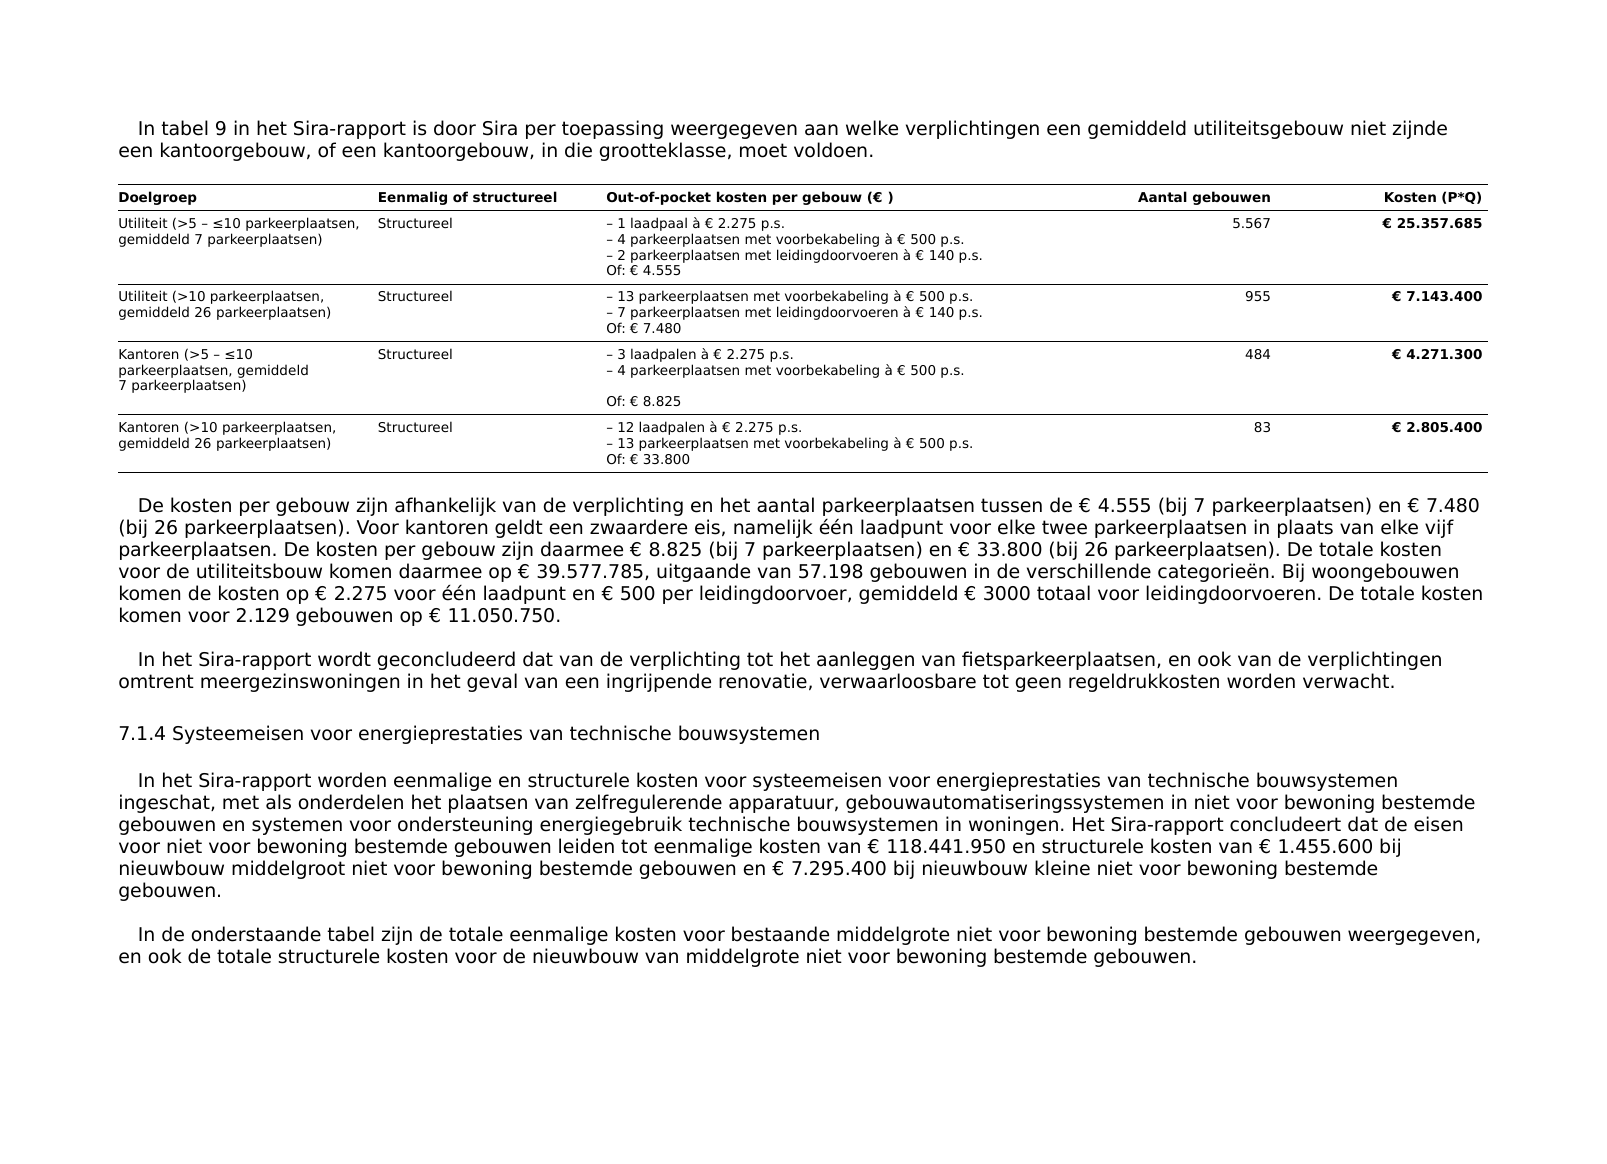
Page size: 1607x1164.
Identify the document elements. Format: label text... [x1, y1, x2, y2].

table_cell € 4.271.300 [1277, 342, 1488, 394]
table_header Doelgroep [118, 185, 372, 210]
table_cell [1108, 394, 1277, 414]
table_cell 83 [1108, 415, 1277, 452]
table_header Out-of-pocket kosten per gebouw (€ ) [600, 185, 1107, 210]
table_cell [118, 452, 372, 472]
table_cell 5.567 [1108, 211, 1277, 263]
table_cell Kantoren (>10 parkeerplaatsen, gemiddeld 26 parkeerplaatsen) [118, 415, 372, 452]
table_cell [1108, 452, 1277, 472]
table_cell [1108, 321, 1277, 341]
text In tabel 9 in het Sira-rapport is door Sira per toepassing weergegeven aan welke verplichtingen een gemiddeld utiliteitsgebouw niet zijnde een kantoorgebouw, of een kantoorgebouw, in die grootteklasse, moet voldoen. [118, 118, 1488, 162]
table_cell [1277, 452, 1488, 472]
table_cell Utiliteit (>5 – ≤10 parkeerplaatsen, gemiddeld 7 parkeerplaatsen) [118, 211, 372, 263]
table_cell Structureel [372, 342, 600, 394]
table_cell [118, 263, 372, 283]
table_cell – 12 laadpalen à € 2.275 p.s. – 13 parkeerplaatsen met voorbekabeling à € 500 p.s. [600, 415, 1107, 452]
table_cell [1277, 263, 1488, 283]
text In het Sira-rapport worden eenmalige en structurele kosten voor systeemeisen voor energieprestaties van technische bouwsystemen ingeschat, met als onderdelen het plaatsen van zelfregulerende apparatuur, gebouwautomatiseringssystemen in niet voor bewoning bestemde gebouwen en systemen voor ondersteuning energiegebruik technische bouwsystemen in woningen. Het Sira-rapport concludeert dat de eisen voor niet voor bewoning bestemde gebouwen leiden tot eenmalige kosten van € 118.441.950 en structurele kosten van € 1.455.600 bij nieuwbouw middelgroot niet voor bewoning bestemde gebouwen en € 7.295.400 bij nieuwbouw kleine niet voor bewoning bestemde gebouwen. [118, 770, 1488, 902]
table_cell Of: € 33.800 [600, 452, 1107, 472]
table_cell € 7.143.400 [1277, 285, 1488, 321]
table_cell – 13 parkeerplaatsen met voorbekabeling à € 500 p.s. – 7 parkeerplaatsen met leidingdoorvoeren à € 140 p.s. [600, 285, 1107, 321]
table_cell [372, 321, 600, 341]
table_cell [1277, 394, 1488, 414]
table_cell Kantoren (>5 – ≤10 parkeerplaatsen, gemiddeld 7 parkeerplaatsen) [118, 342, 372, 394]
table_cell Structureel [372, 415, 600, 452]
table_header Kosten (P*Q) [1277, 185, 1488, 210]
text In de onderstaande tabel zijn de totale eenmalige kosten voor bestaande middelgrote niet voor bewoning bestemde gebouwen weergegeven, en ook de totale structurele kosten voor de nieuwbouw van middelgrote niet voor bewoning bestemde gebouwen. [118, 924, 1488, 968]
table_cell Structureel [372, 211, 600, 263]
table_header Aantal gebouwen [1108, 185, 1277, 210]
table_cell 955 [1108, 285, 1277, 321]
subtitle 7.1.4 Systeemeisen voor energieprestaties van technische bouwsystemen [118, 723, 1488, 745]
table_cell [372, 452, 600, 472]
table_cell [1108, 263, 1277, 283]
table_cell € 2.805.400 [1277, 415, 1488, 452]
table_header Eenmalig of structureel [372, 185, 600, 210]
table_cell 484 [1108, 342, 1277, 394]
table_cell [1277, 321, 1488, 341]
table_cell Of: € 8.825 [600, 394, 1107, 414]
table_cell Of: € 4.555 [600, 263, 1107, 283]
table_cell Of: € 7.480 [600, 321, 1107, 341]
table_cell [118, 394, 372, 414]
table_cell [118, 321, 372, 341]
text De kosten per gebouw zijn afhankelijk van de verplichting en het aantal parkeerplaatsen tussen de € 4.555 (bij 7 parkeerplaatsen) en € 7.480 (bij 26 parkeerplaatsen). Voor kantoren geldt een zwaardere eis, namelijk één laadpunt voor elke twee parkeerplaatsen in plaats van elke vijf parkeerplaatsen. De kosten per gebouw zijn daarmee € 8.825 (bij 7 parkeerplaatsen) en € 33.800 (bij 26 parkeerplaatsen). De totale kosten voor de utiliteitsbouw komen daarmee op € 39.577.785, uitgaande van 57.198 gebouwen in de verschillende categorieën. Bij woongebouwen komen de kosten op € 2.275 voor één laadpunt en € 500 per leidingdoorvoer, gemiddeld € 3000 totaal voor leidingdoorvoeren. De totale kosten komen voor 2.129 gebouwen op € 11.050.750. [118, 495, 1488, 627]
table_cell Utiliteit (>10 parkeerplaatsen, gemiddeld 26 parkeerplaatsen) [118, 285, 372, 321]
table_cell € 25.357.685 [1277, 211, 1488, 263]
table_cell Structureel [372, 285, 600, 321]
table_cell – 1 laadpaal à € 2.275 p.s. – 4 parkeerplaatsen met voorbekabeling à € 500 p.s. – 2 parkeerplaatsen met leidingdoorvoeren à € 140 p.s. [600, 211, 1107, 263]
table_cell [372, 394, 600, 414]
table_cell – 3 laadpalen à € 2.275 p.s. – 4 parkeerplaatsen met voorbekabeling à € 500 p.s. [600, 342, 1107, 394]
table_cell [372, 263, 600, 283]
text In het Sira-rapport wordt geconcludeerd dat van de verplichting tot het aanleggen van fietsparkeerplaatsen, en ook van de verplichtingen omtrent meergezinswoningen in het geval van een ingrijpende renovatie, verwaarloosbare tot geen regeldrukkosten worden verwacht. [118, 649, 1488, 693]
